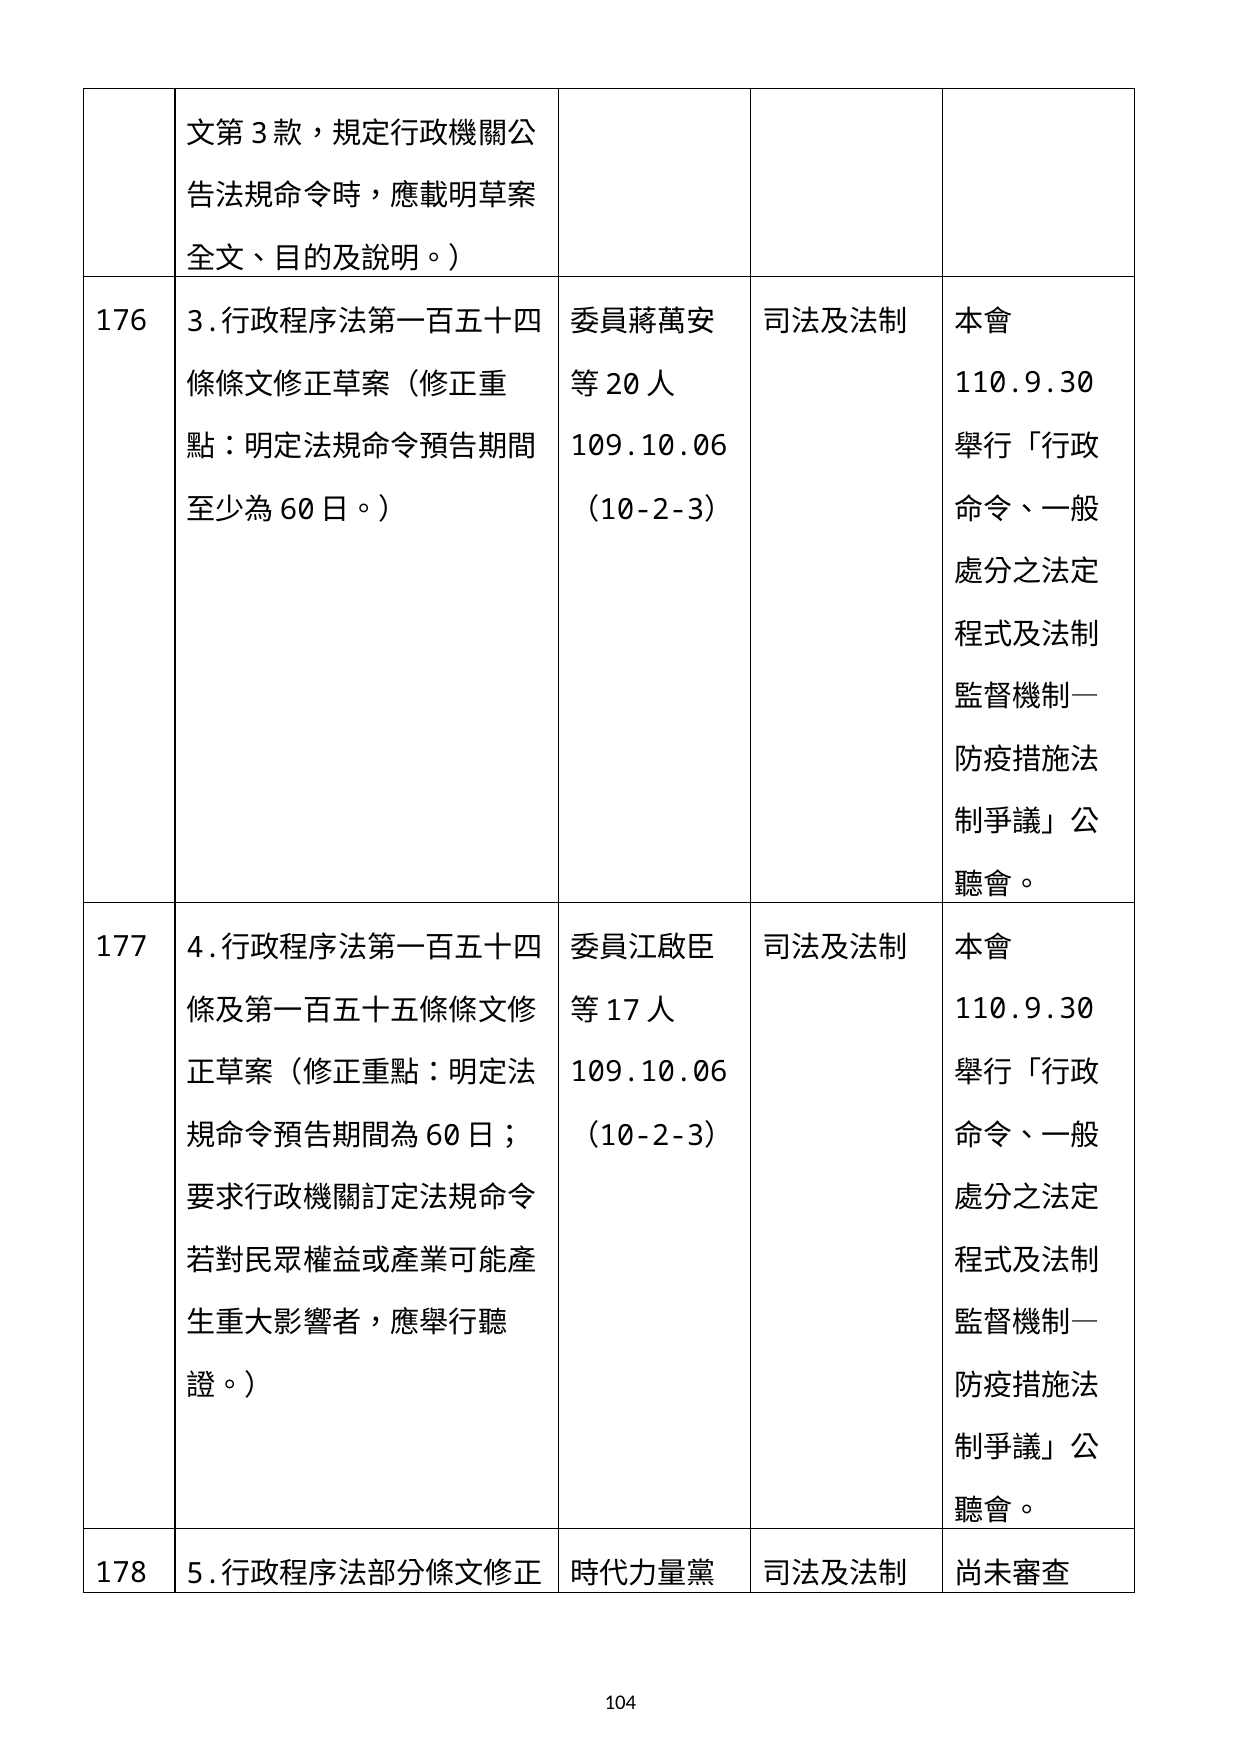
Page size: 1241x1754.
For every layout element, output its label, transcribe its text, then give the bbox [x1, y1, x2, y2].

table_cell 3.行政程序法第一百五十四條條文修正草案（修正重點：明定法規命令預告期間至少為60日。） [176, 277, 558, 902]
table_cell 本會110.9.30舉行「行政命令、一般處分之法定程式及法制監督機制—防疫措施法制爭議」公聽會。 [943, 277, 1134, 902]
table_cell [751, 89, 942, 276]
table_cell 司法及法制 [751, 1529, 942, 1592]
table_cell 司法及法制 [751, 903, 942, 1528]
table_cell 本會110.9.30舉行「行政命令、一般處分之法定程式及法制監督機制—防疫措施法制爭議」公聽會。 [943, 903, 1134, 1528]
table_cell 177 [84, 903, 174, 1528]
table_cell 4.行政程序法第一百五十四條及第一百五十五條條文修正草案（修正重點：明定法規命令預告期間為60日；要求行政機關訂定法規命令若對民眾權益或產業可能產生重大影響者，應舉行聽證。） [176, 903, 558, 1528]
table_cell 時代力量黨 [559, 1529, 750, 1592]
table_cell [84, 89, 174, 276]
table_cell 176 [84, 277, 174, 902]
table_cell 文第3款，規定行政機關公告法規命令時，應載明草案全文、目的及說明。） [176, 89, 558, 276]
table_cell [943, 89, 1134, 276]
table_cell 178 [84, 1529, 174, 1592]
table_cell 委員江啟臣等17人 109.10.06 （10-2-3） [559, 903, 750, 1528]
table_cell [559, 89, 750, 276]
table_cell 司法及法制 [751, 277, 942, 902]
table_cell 尚未審查 [943, 1529, 1134, 1592]
table_cell 委員蔣萬安等20人 109.10.06 （10-2-3） [559, 277, 750, 902]
table_cell 5.行政程序法部分條文修正 [176, 1529, 558, 1592]
